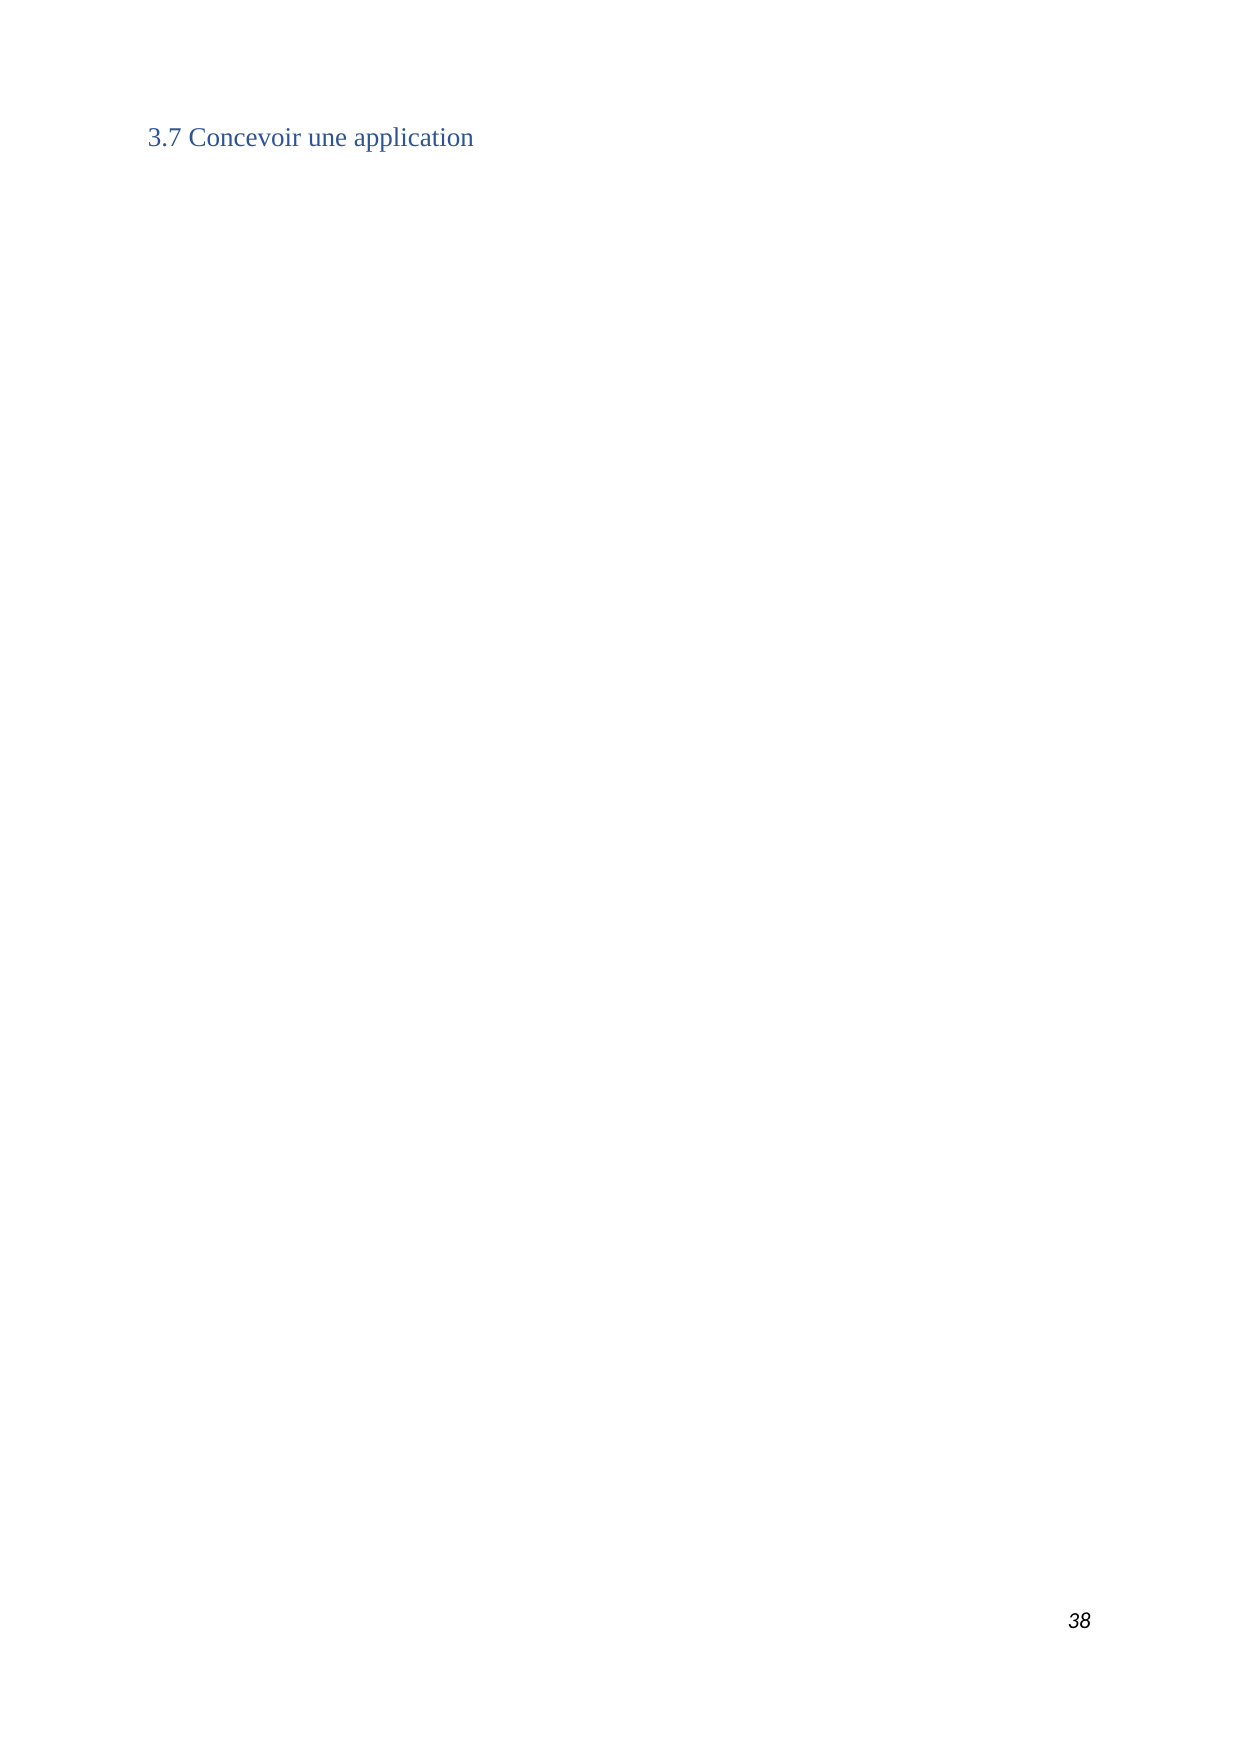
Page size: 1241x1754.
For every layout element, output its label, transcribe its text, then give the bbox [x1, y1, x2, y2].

list Concevoir une application [148, 121, 1093, 152]
